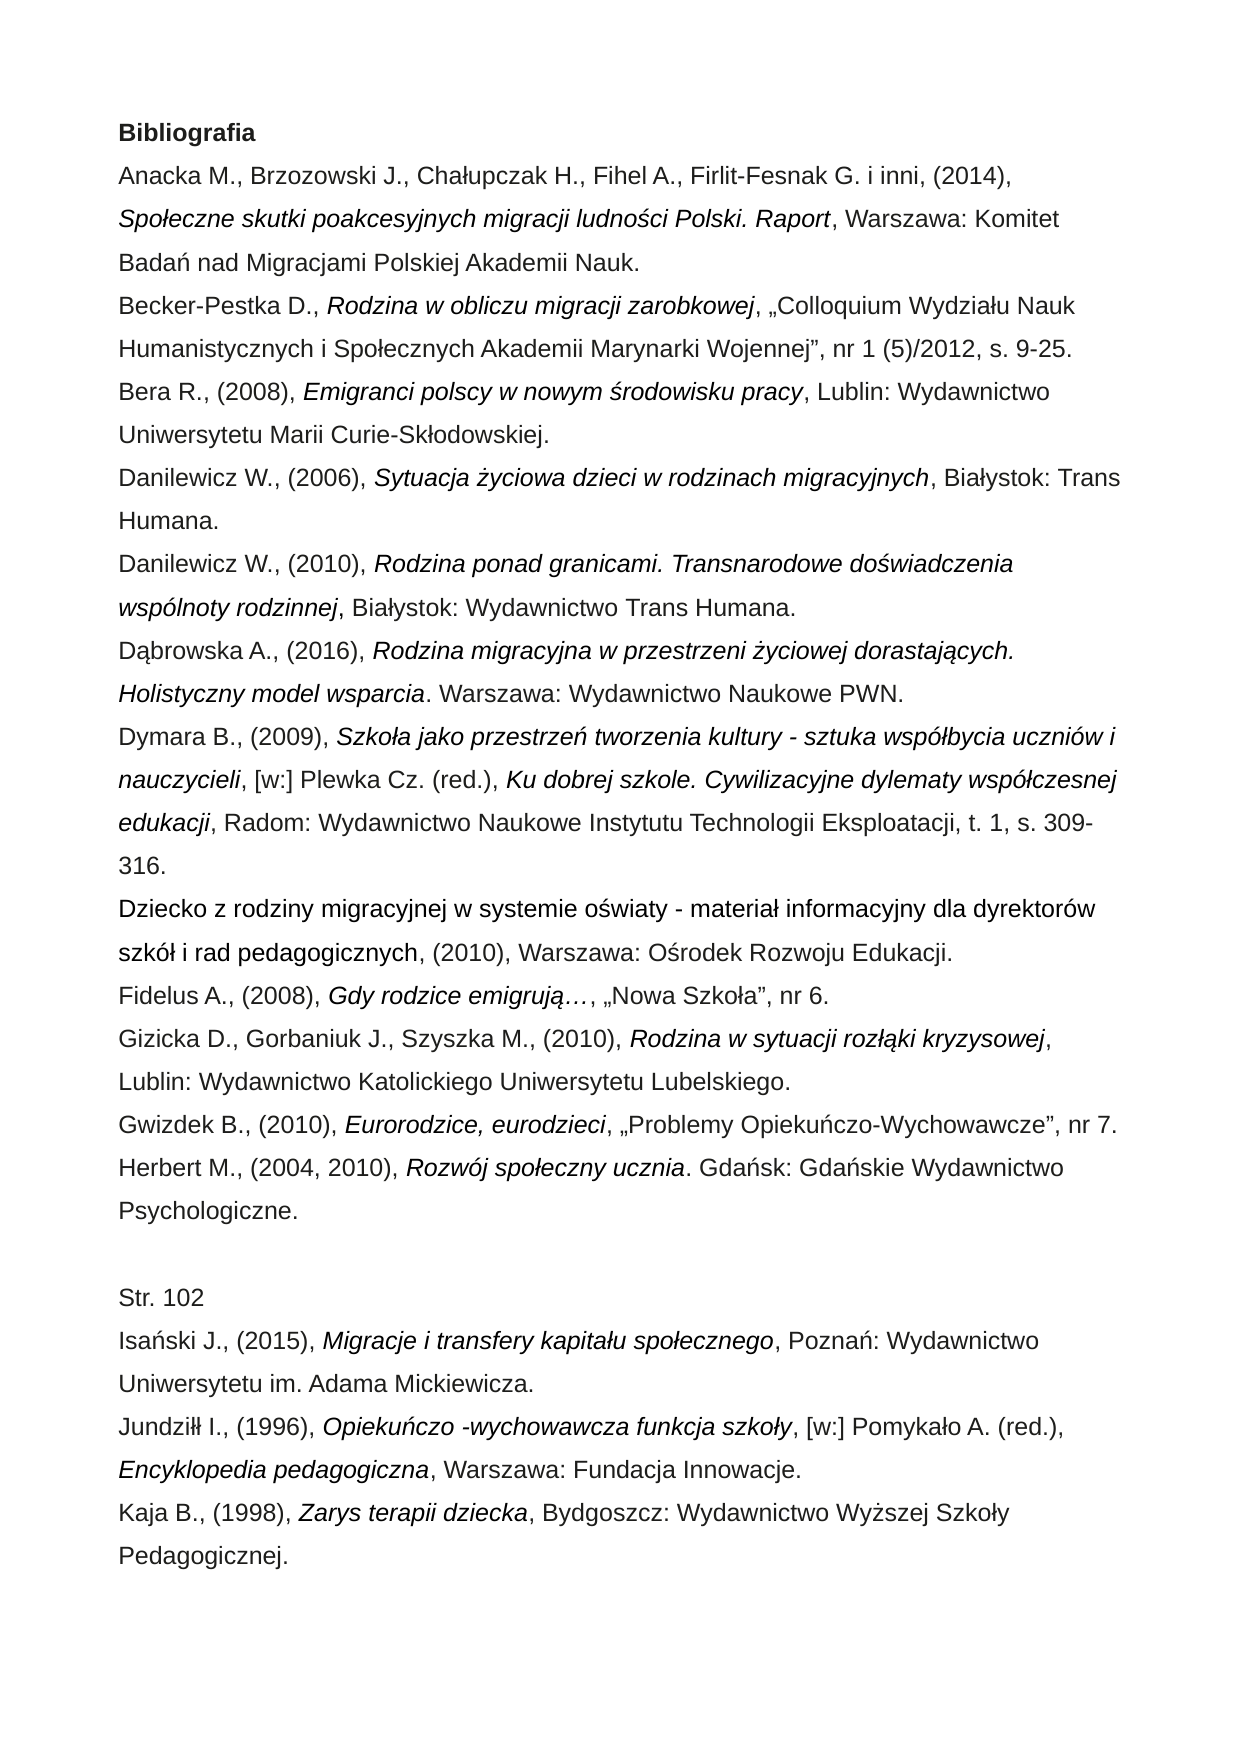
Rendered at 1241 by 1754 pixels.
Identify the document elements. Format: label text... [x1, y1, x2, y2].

text Gizicka D., Gorbaniuk J., Szyszka M., (2010), Rodzina w sytuacji rozłąki kryzysowej, Lublin: Wydawnictwo Katolickiego Uniwersytetu Lubelskiego. [118, 1024, 1122, 1096]
text Dymara B., (2009), Szkoła jako przestrzeń tworzenia kultury - sztuka współbycia uczniów i nauczycieli, [w:] Plewka Cz. (red.), Ku dobrej szkole. Cywilizacyjne dylematy współczesnej edukacji, Radom: Wydawnictwo Naukowe Instytutu Technologii Eksploatacji, t. 1, s. 309-316. [118, 722, 1122, 880]
text Anacka M., Brzozowski J., Chałupczak H., Fihel A., Firlit-Fesnak G. i inni, (2014), Społeczne skutki poakcesyjnych migracji ludności Polski. Raport, Warszawa: Komitet Badań nad Migracjami Polskiej Akademii Nauk. [118, 161, 1122, 276]
text Bera R., (2008), Emigranci polscy w nowym środowisku pracy, Lublin: Wydawnictwo Uniwersytetu Marii Curie-Skłodowskiej. [118, 377, 1122, 449]
text Jundziłł I., (1996), Opiekuńczo -wychowawcza funkcja szkoły, [w:] Pomykało A. (red.), Encyklopedia pedagogiczna, Warszawa: Fundacja Innowacje. [118, 1412, 1122, 1484]
text Isański J., (2015), Migracje i transfery kapitału społecznego, Poznań: Wydawnictwo Uniwersytetu im. Adama Mickiewicza. [118, 1326, 1122, 1397]
text Danilewicz W., (2006), Sytuacja życiowa dzieci w rodzinach migracyjnych, Białystok: Trans Humana. [118, 463, 1122, 535]
text Kaja B., (1998), Zarys terapii dziecka, Bydgoszcz: Wydawnictwo Wyższej Szkoły Pedagogicznej. [118, 1498, 1122, 1570]
subtitle Bibliografia [118, 118, 1122, 147]
text Dąbrowska A., (2016), Rodzina migracyjna w przestrzeni życiowej dorastających. Holistyczny model wsparcia. Warszawa: Wydawnictwo Naukowe PWN. [118, 636, 1122, 707]
text Fidelus A., (2008), Gdy rodzice emigrują…, „Nowa Szkoła”, nr 6. [118, 981, 1122, 1009]
text Dziecko z rodziny migracyjnej w systemie oświaty - materiał informacyjny dla dyrektorów szkół i rad pedagogicznych, (2010), Warszawa: Ośrodek Rozwoju Edukacji. [118, 894, 1122, 966]
text Danilewicz W., (2010), Rodzina ponad granicami. Transnarodowe doświadczenia wspólnoty rodzinnej, Białystok: Wydawnictwo Trans Humana. [118, 549, 1122, 621]
text Str. 102 [118, 1282, 1122, 1311]
text Herbert M., (2004, 2010), Rozwój społeczny ucznia. Gdańsk: Gdańskie Wydawnictwo Psychologiczne. [118, 1153, 1122, 1225]
text Becker-Pestka D., Rodzina w obliczu migracji zarobkowej, „Colloquium Wydziału Nauk Humanistycznych i Społecznych Akademii Marynarki Wojennej”, nr 1 (5)/2012, s. 9-25. [118, 291, 1122, 362]
text Gwizdek B., (2010), Eurorodzice, eurodzieci, „Problemy Opiekuńczo-Wychowawcze”, nr 7. [118, 1110, 1122, 1139]
